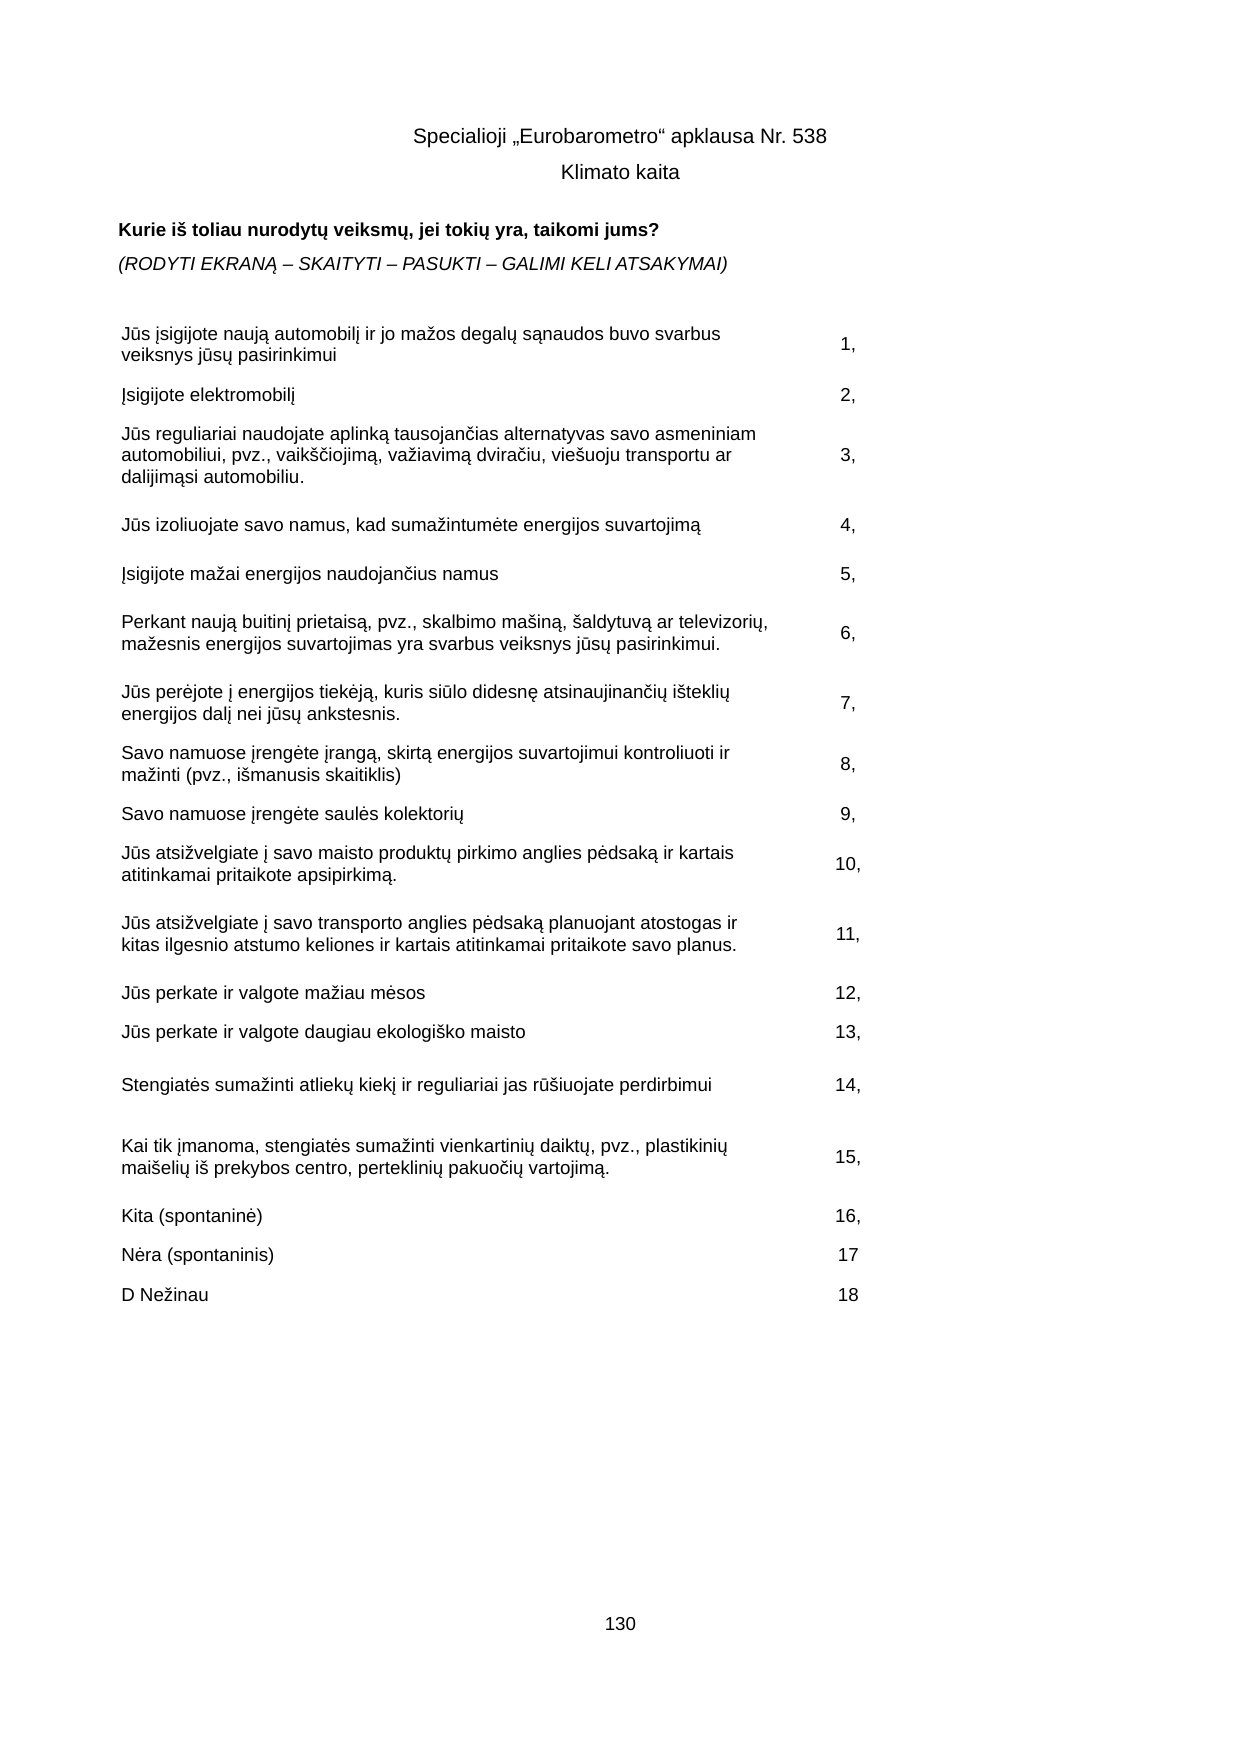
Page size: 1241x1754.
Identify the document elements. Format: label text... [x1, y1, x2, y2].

table_cell 16, [779, 1196, 917, 1235]
table_cell 7, [779, 672, 917, 733]
table_cell 9, [779, 794, 917, 833]
table_cell Jūs perkate ir valgote daugiau ekologiško maisto [118, 1013, 779, 1052]
table_cell Perkant naują buitinį prietaisą, pvz., skalbimo mašiną, šaldytuvą ar televizorių, mažesnis energijos suvartojimas yra svarbus veiksnys jūsų pasirinkimui. [118, 593, 779, 672]
table_cell Nėra (spontaninis) [118, 1235, 779, 1275]
table_cell Kita (spontaninė) [118, 1196, 779, 1235]
table_cell Kai tik įmanoma, stengiatės sumažinti vienkartinių daiktų, pvz., plastikinių maišelių iš prekybos centro, perteklinių pakuočių vartojimą. [118, 1117, 779, 1196]
table_header 1, [779, 314, 917, 374]
table_cell Stengiatės sumažinti atliekų kiekį ir reguliariai jas rūšiuojate perdirbimui [118, 1052, 779, 1117]
table_cell 11, [779, 894, 917, 973]
table_cell 6, [779, 593, 917, 672]
text Kurie iš toliau nurodytų veiksmų, jei tokių yra, taikomi jums? [118, 219, 1122, 241]
table_cell Jūs atsižvelgiate į savo maisto produktų pirkimo anglies pėdsaką ir kartais atitinkamai pritaikote apsipirkimą. [118, 833, 779, 894]
table_cell 15, [779, 1117, 917, 1196]
table_cell 2, [779, 375, 917, 414]
table_cell 4, [779, 496, 917, 553]
table_cell D Nežinau [118, 1275, 779, 1314]
table_cell Jūs izoliuojate savo namus, kad sumažintumėte energijos suvartojimą [118, 496, 779, 553]
table_cell Įsigijote elektromobilį [118, 375, 779, 414]
text (RODYTI EKRANĄ – SKAITYTI – PASUKTI – GALIMI KELI ATSAKYMAI) [118, 253, 1122, 274]
table_cell Įsigijote mažai energijos naudojančius namus [118, 554, 779, 593]
table_cell 14, [779, 1052, 917, 1117]
table_cell 8, [779, 733, 917, 794]
table_cell Jūs perėjote į energijos tiekėją, kuris siūlo didesnę atsinaujinančių išteklių energijos dalį nei jūsų ankstesnis. [118, 672, 779, 733]
table_cell 17 [779, 1235, 917, 1275]
table_cell 3, [779, 414, 917, 496]
table_cell 5, [779, 554, 917, 593]
table_header Jūs įsigijote naują automobilį ir jo mažos degalų sąnaudos buvo svarbus veiksnys jūsų pasirinkimui [118, 314, 779, 374]
table_cell 10, [779, 833, 917, 894]
table_cell 12, [779, 973, 917, 1012]
table_cell Jūs atsižvelgiate į savo transporto anglies pėdsaką planuojant atostogas ir kitas ilgesnio atstumo keliones ir kartais atitinkamai pritaikote savo planus. [118, 894, 779, 973]
table_cell Jūs reguliariai naudojate aplinką tausojančias alternatyvas savo asmeniniam automobiliui, pvz., vaikščiojimą, važiavimą dviračiu, viešuoju transportu ar dalijimąsi automobiliu. [118, 414, 779, 496]
table_cell Savo namuose įrengėte saulės kolektorių [118, 794, 779, 833]
table_cell 13, [779, 1013, 917, 1052]
table_cell Jūs perkate ir valgote mažiau mėsos [118, 973, 779, 1012]
table_cell 18 [779, 1275, 917, 1314]
table_cell Savo namuose įrengėte įrangą, skirtą energijos suvartojimui kontroliuoti ir mažinti (pvz., išmanusis skaitiklis) [118, 733, 779, 794]
